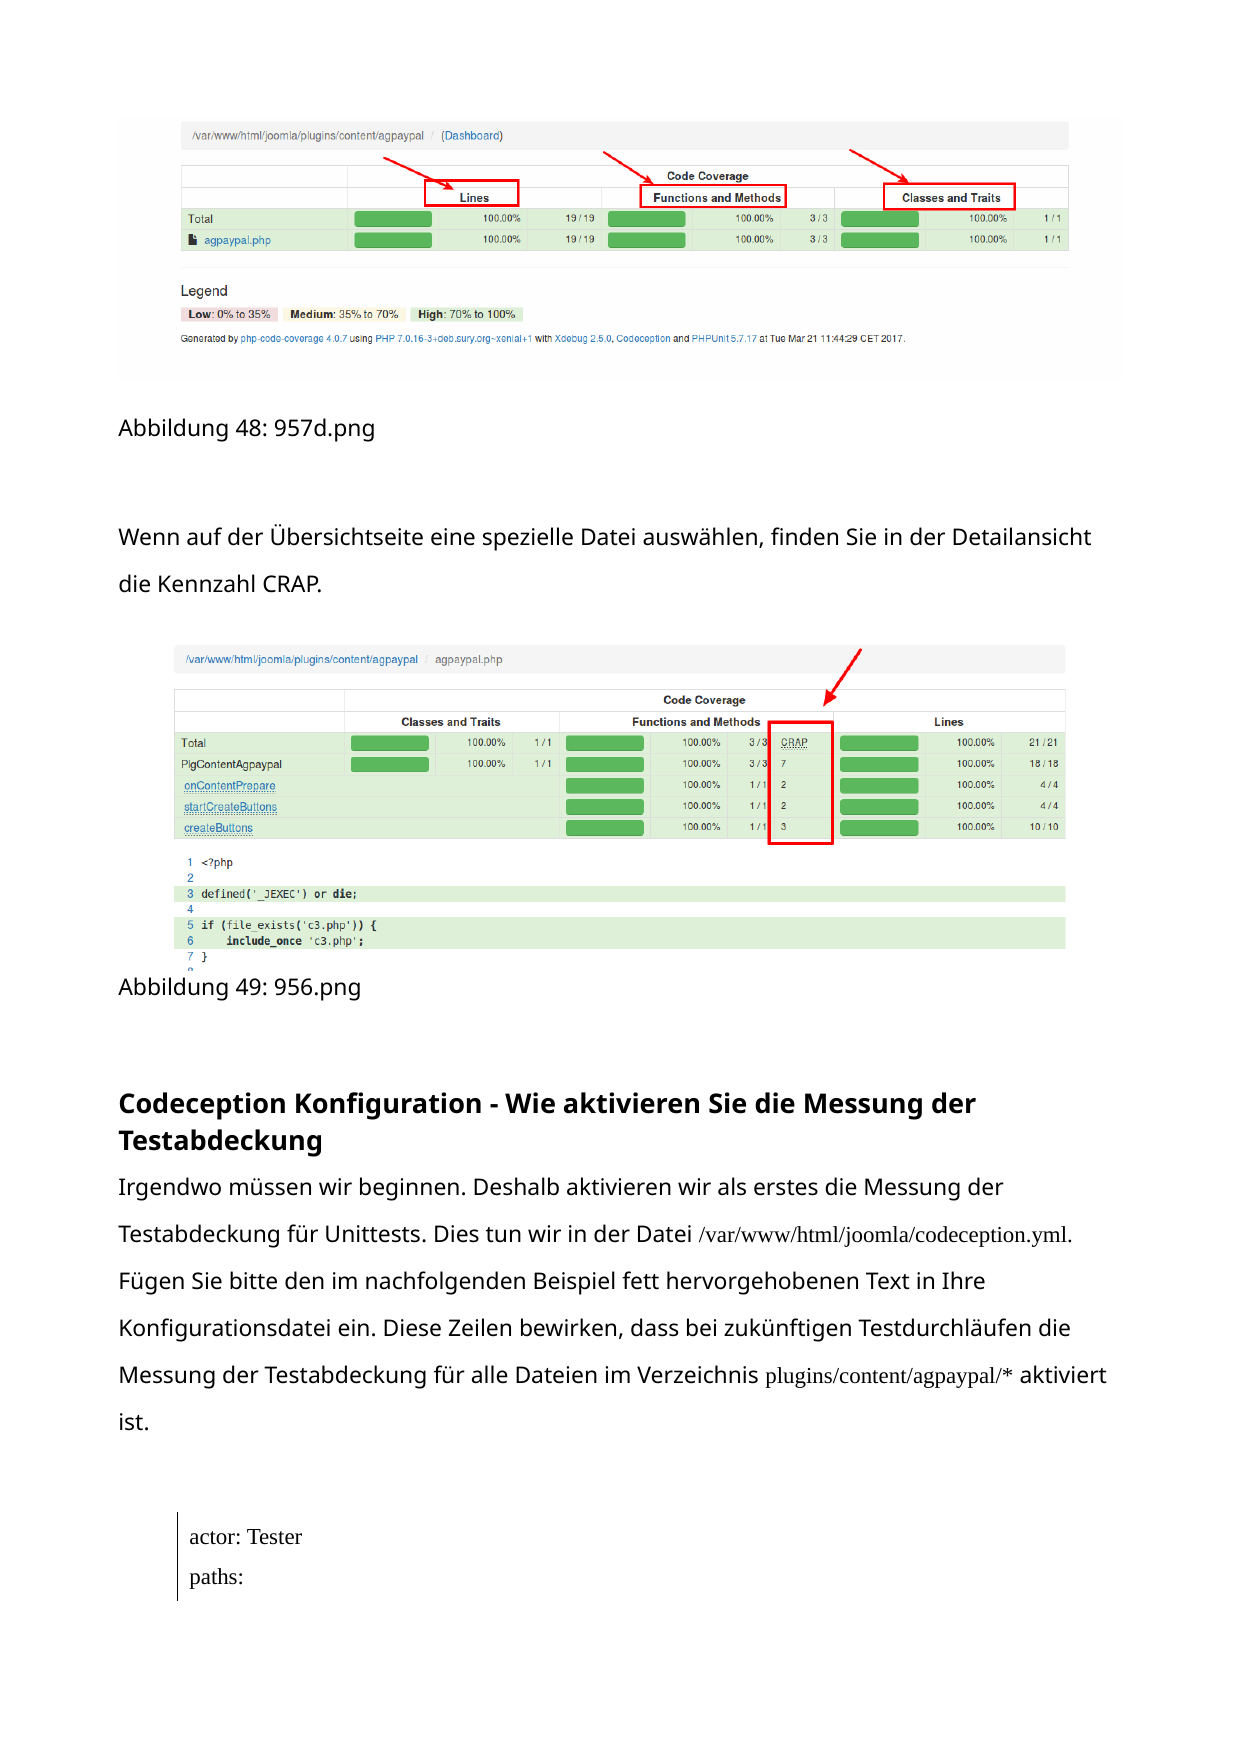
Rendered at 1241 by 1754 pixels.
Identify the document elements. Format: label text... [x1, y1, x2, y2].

text Abbildung 48: 957d.png [118, 382, 1122, 444]
picture [118, 118, 1123, 382]
subtitle Codeception Konfiguration - Wie aktivieren Sie die Messung der Testabdeckung [118, 1085, 1122, 1159]
text Wenn auf der Übersichtseite eine spezielle Datei auswählen, finden Sie in der Detailansicht die Kennzahl CRAP. [118, 521, 1122, 599]
text Irgendwo müssen wir beginnen. Deshalb aktivieren wir als erstes die Messung der Testabdeckung für Unittests. Dies tun wir in der Datei /var/www/html/joomla/codeception.yml. Fügen Sie bitte den im nachfolgenden Beispiel fett hervorgehobenen Text in Ihre Konfigurationsdatei ein. Diese Zeilen bewirken, dass bei zukünftigen Testdurchläufen die Messung der Testabdeckung für alle Dateien im Verzeichnis plugins/content/agpaypal/* aktiviert ist. [118, 1171, 1122, 1437]
text actor: Tester paths: [178, 1512, 1122, 1601]
picture [118, 641, 1123, 971]
text Abbildung 49: 956.png [118, 971, 1122, 1002]
